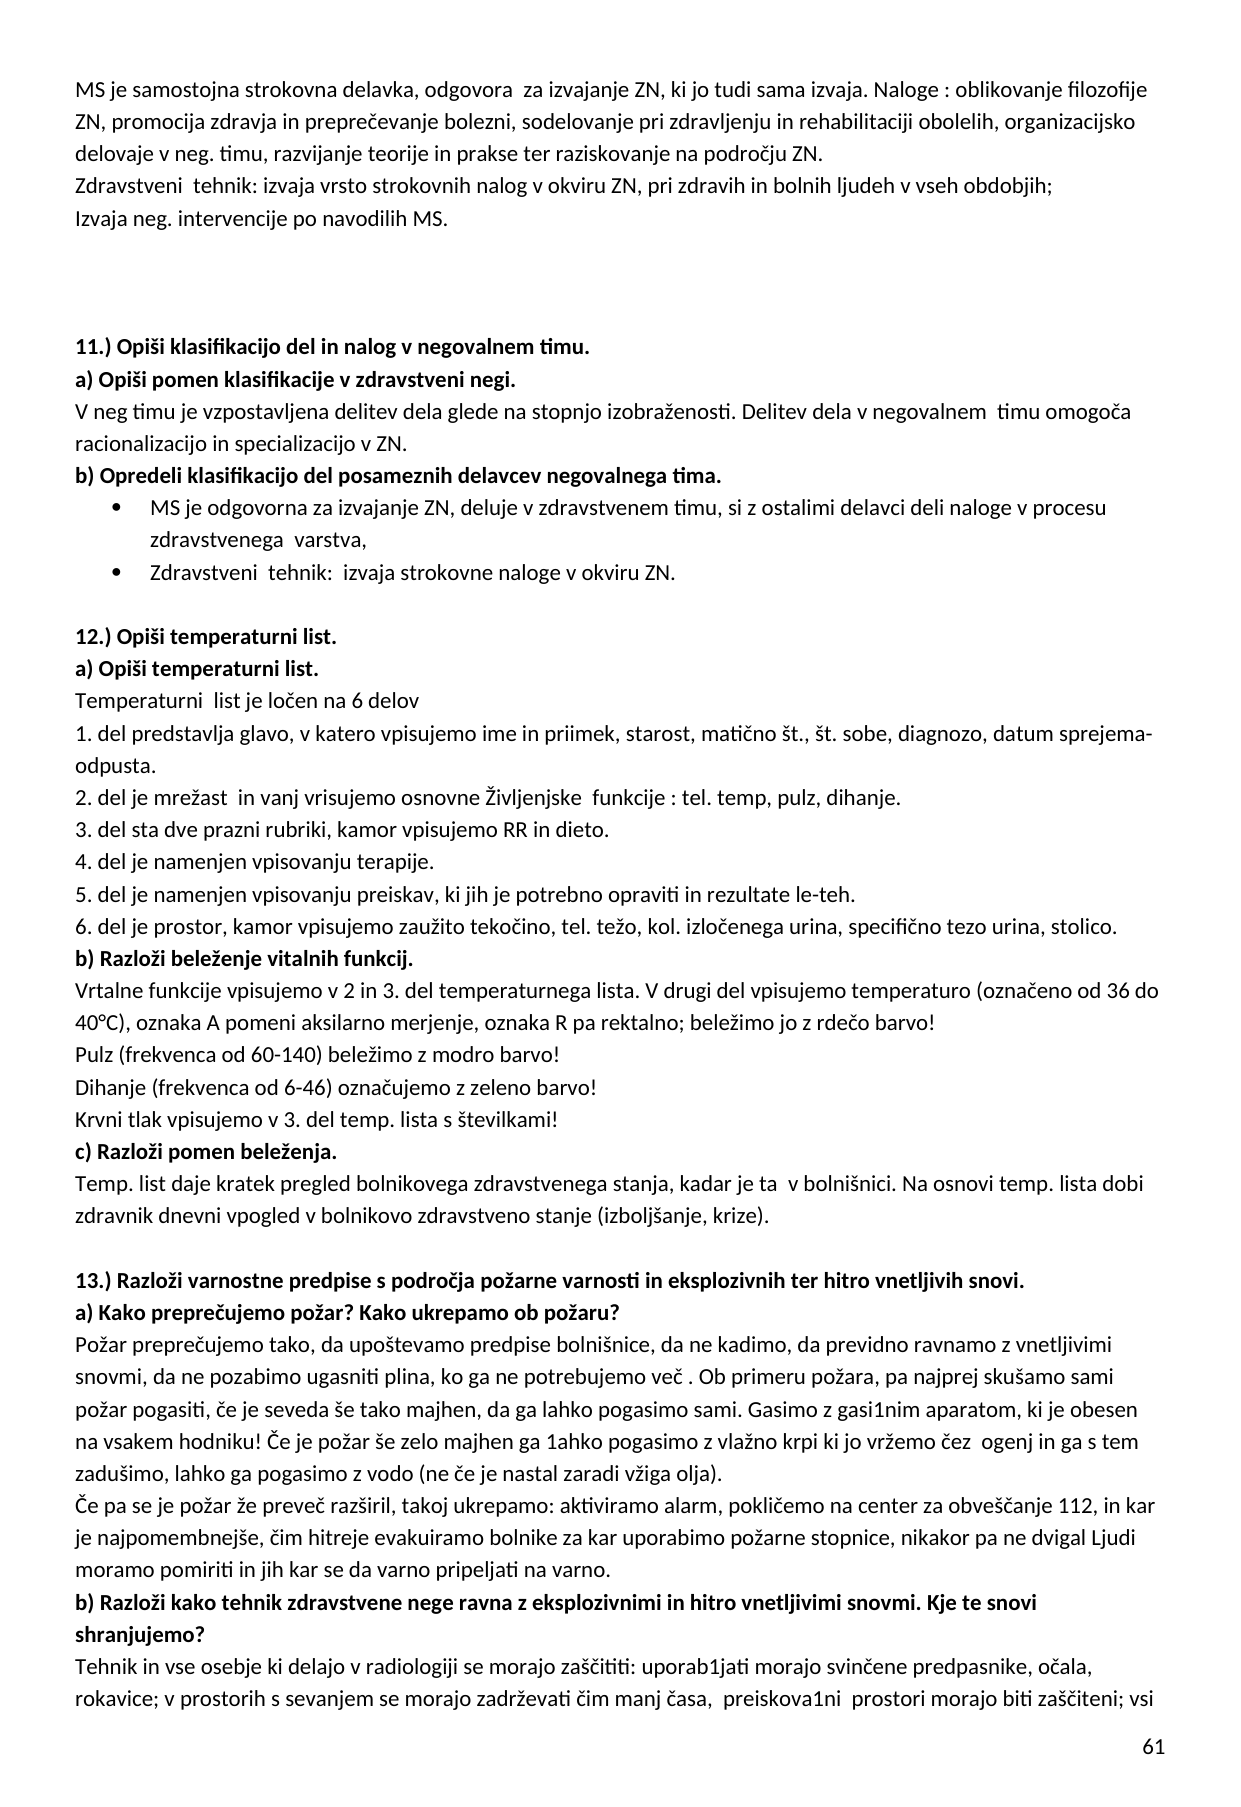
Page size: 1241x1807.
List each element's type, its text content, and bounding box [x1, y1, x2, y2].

text Požar preprečujemo tako, da upoštevamo predpise bolnišnice, da ne kadimo, da previdno ravnamo z vnetljivimi snovmi, da ne pozabimo ugasniti plina, ko ga ne potrebujemo več . Ob primeru požara, pa najprej skušamo sami požar pogasiti, če je seveda še tako majhen, da ga lahko pogasimo sami. Gasimo z gasi1nim aparatom, ki je obesen na vsakem hodniku! Če je požar še zelo majhen ga 1ahko pogasimo z vlažno krpi ki jo vržemo čez ogenj in ga s tem zadušimo, lahko ga pogasimo z vodo (ne če je nastal zaradi vžiga olja). [75, 1330, 1165, 1487]
text 2. del je mrežast in vanj vrisujemo osnovne Življenjske funkcije : tel. temp, pulz, dihanje. [75, 783, 1165, 811]
text 12.) Opiši temperaturni list. [75, 622, 1165, 650]
text MS je samostojna strokovna delavka, odgovora za izvajanje ZN, ki jo tudi sama izvaja. Naloge : oblikovanje filozofije ZN, promocija zdravja in preprečevanje bolezni, sodelovanje pri zdravljenju in rehabilitaciji obolelih, organizacijsko delovaje v neg. timu, razvijanje teorije in prakse ter raziskovanje na področju ZN. [75, 75, 1165, 167]
text a) Kako preprečujemo požar? Kako ukrepamo ob požaru? [75, 1298, 1165, 1326]
text Krvni tlak vpisujemo v 3. del temp. lista s številkami! [75, 1105, 1165, 1133]
text Izvaja neg. intervencije po navodilih MS. [75, 204, 1165, 232]
text Vrtalne funkcije vpisujemo v 2 in 3. del temperaturnega lista. V drugi del vpisujemo temperaturo (označeno od 36 do 40°C), oznaka A pomeni aksilarno merjenje, oznaka R pa rektalno; beležimo jo z rdečo barvo! [75, 976, 1165, 1036]
list Zdravstveni tehnik: izvaja strokovne naloge v okviru ZN. [112, 558, 1165, 586]
text Temperaturni list je ločen na 6 delov [75, 687, 1165, 714]
text Zdravstveni tehnik: izvaja vrsto strokovnih nalog v okviru ZN, pri zdravih in bolnih ljudeh v vseh obdobjih; [75, 172, 1165, 199]
text Dihanje (frekvenca od 6-46) označujemo z zeleno barvo! [75, 1073, 1165, 1101]
text Tehnik in vse osebje ki delajo v radiologiji se morajo zaščititi: uporab1jati morajo svinčene predpasnike, očala, rokavice; v prostorih s sevanjem se morajo zadrževati čim manj časa, preiskova1ni prostori morajo biti zaščiteni; vsi [75, 1652, 1165, 1712]
text c) Razloži pomen beleženja. [75, 1137, 1165, 1165]
text 6. del je prostor, kamor vpisujemo zaužito tekočino, tel. težo, kol. izločenega urina, specifično tezo urina, stolico. [75, 912, 1165, 940]
text a) Opiši pomen klasifikacije v zdravstveni negi. [75, 365, 1165, 393]
text 3. del sta dve prazni rubriki, kamor vpisujemo RR in dieto. [75, 815, 1165, 843]
text 13.) Razloži varnostne predpise s področja požarne varnosti in eksplozivnih ter hitro vnetljivih snovi. [75, 1266, 1165, 1294]
text b) Opredeli klasifikacijo del posameznih delavcev negovalnega tima. [75, 461, 1165, 489]
text b) Razloži kako tehnik zdravstvene nege ravna z eksplozivnimi in hitro vnetljivimi snovmi. Kje te snovi shranjujemo? [75, 1588, 1165, 1648]
text Temp. list daje kratek pregled bolnikovega zdravstvenega stanja, kadar je ta v bolnišnici. Na osnovi temp. lista dobi zdravnik dnevni vpogled v bolnikovo zdravstveno stanje (izboljšanje, krize). [75, 1169, 1165, 1229]
text 4. del je namenjen vpisovanju terapije. [75, 847, 1165, 876]
text 1. del predstavlja glavo, v katero vpisujemo ime in priimek, starost, matično št., št. sobe, diagnozo, datum sprejema-odpusta. [75, 719, 1165, 779]
text Če pa se je požar že preveč razširil, takoj ukrepamo: aktiviramo alarm, pokličemo na center za obveščanje 112, in kar je najpomembnejše, čim hitreje evakuiramo bolnike za kar uporabimo požarne stopnice, nikakor pa ne dvigal Ljudi moramo pomiriti in jih kar se da varno pripeljati na varno. [75, 1491, 1165, 1584]
text 5. del je namenjen vpisovanju preiskav, ki jih je potrebno opraviti in rezultate le-teh. [75, 880, 1165, 908]
text b) Razloži beleženje vitalnih funkcij. [75, 944, 1165, 972]
text a) Opiši temperaturni list. [75, 654, 1165, 682]
text Pulz (frekvenca od 60-140) beležimo z modro barvo! [75, 1041, 1165, 1069]
text 11.) Opiši klasifikacijo del in nalog v negovalnem timu. [75, 332, 1165, 361]
text V neg timu je vzpostavljena delitev dela glede na stopnjo izobraženosti. Delitev dela v negovalnem timu omogoča racionalizacijo in specializacijo v ZN. [75, 397, 1165, 457]
list MS je odgovorna za izvajanje ZN, deluje v zdravstvenem timu, si z ostalimi delavci deli naloge v procesu zdravstvenega varstva, [112, 493, 1165, 554]
